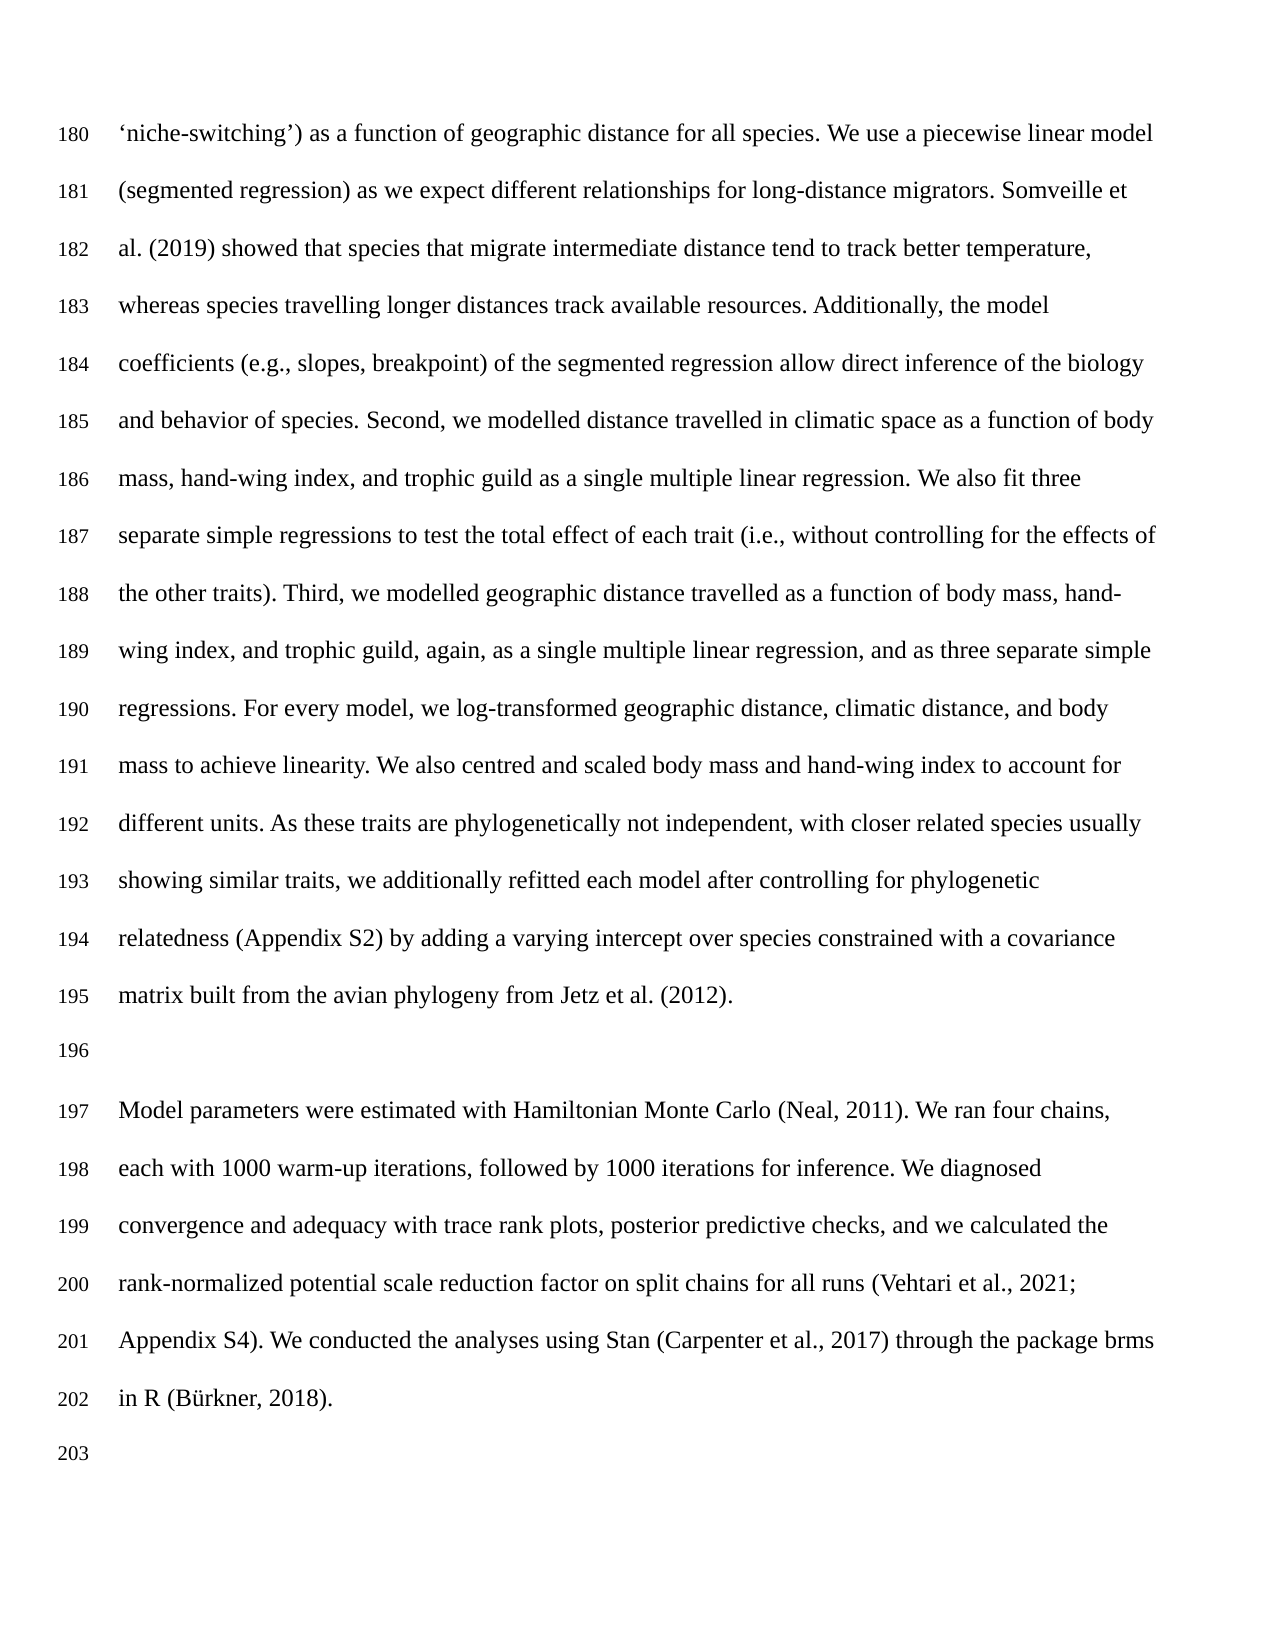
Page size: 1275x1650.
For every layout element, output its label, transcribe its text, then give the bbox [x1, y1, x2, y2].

text Model parameters were estimated with Hamiltonian Monte Carlo (Neal, 2011). We ran four chains, each with 1000 warm-up iterations, followed by 1000 iterations for inference. We diagnosed convergence and adequacy with trace rank plots, posterior predictive checks, and we calculated the rank-normalized potential scale reduction factor on split chains for all runs (Vehtari et al., 2021; Appendix S4). We conducted the analyses using Stan (Carpenter et al., 2017) through the package brms in R (Bürkner, 2018). [118, 1096, 1157, 1412]
text ‘niche-switching’) as a function of geographic distance for all species. We use a piecewise linear model (segmented regression) as we expect different relationships for long-distance migrators. Somveille et al. (2019) showed that species that migrate intermediate distance tend to track better temperature, whereas species travelling longer distances track available resources. Additionally, the model coefficients (e.g., slopes, breakpoint) of the segmented regression allow direct inference of the biology and behavior of species. Second, we modelled distance travelled in climatic space as a function of body mass, hand-wing index, and trophic guild as a single multiple linear regression. We also fit three separate simple regressions to test the total effect of each trait (i.e., without controlling for the effects of the other traits). Third, we modelled geographic distance travelled as a function of body mass, hand-wing index, and trophic guild, again, as a single multiple linear regression, and as three separate simple regressions. For every model, we log-transformed geographic distance, climatic distance, and body mass to achieve linearity. We also centred and scaled body mass and hand-wing index to account for different units. As these traits are phylogenetically not independent, with closer related species usually showing similar traits, we additionally refitted each model after controlling for phylogenetic relatedness (Appendix S2) by adding a varying intercept over species constrained with a covariance matrix built from the avian phylogeny from Jetz et al. (2012). [118, 118, 1157, 1009]
